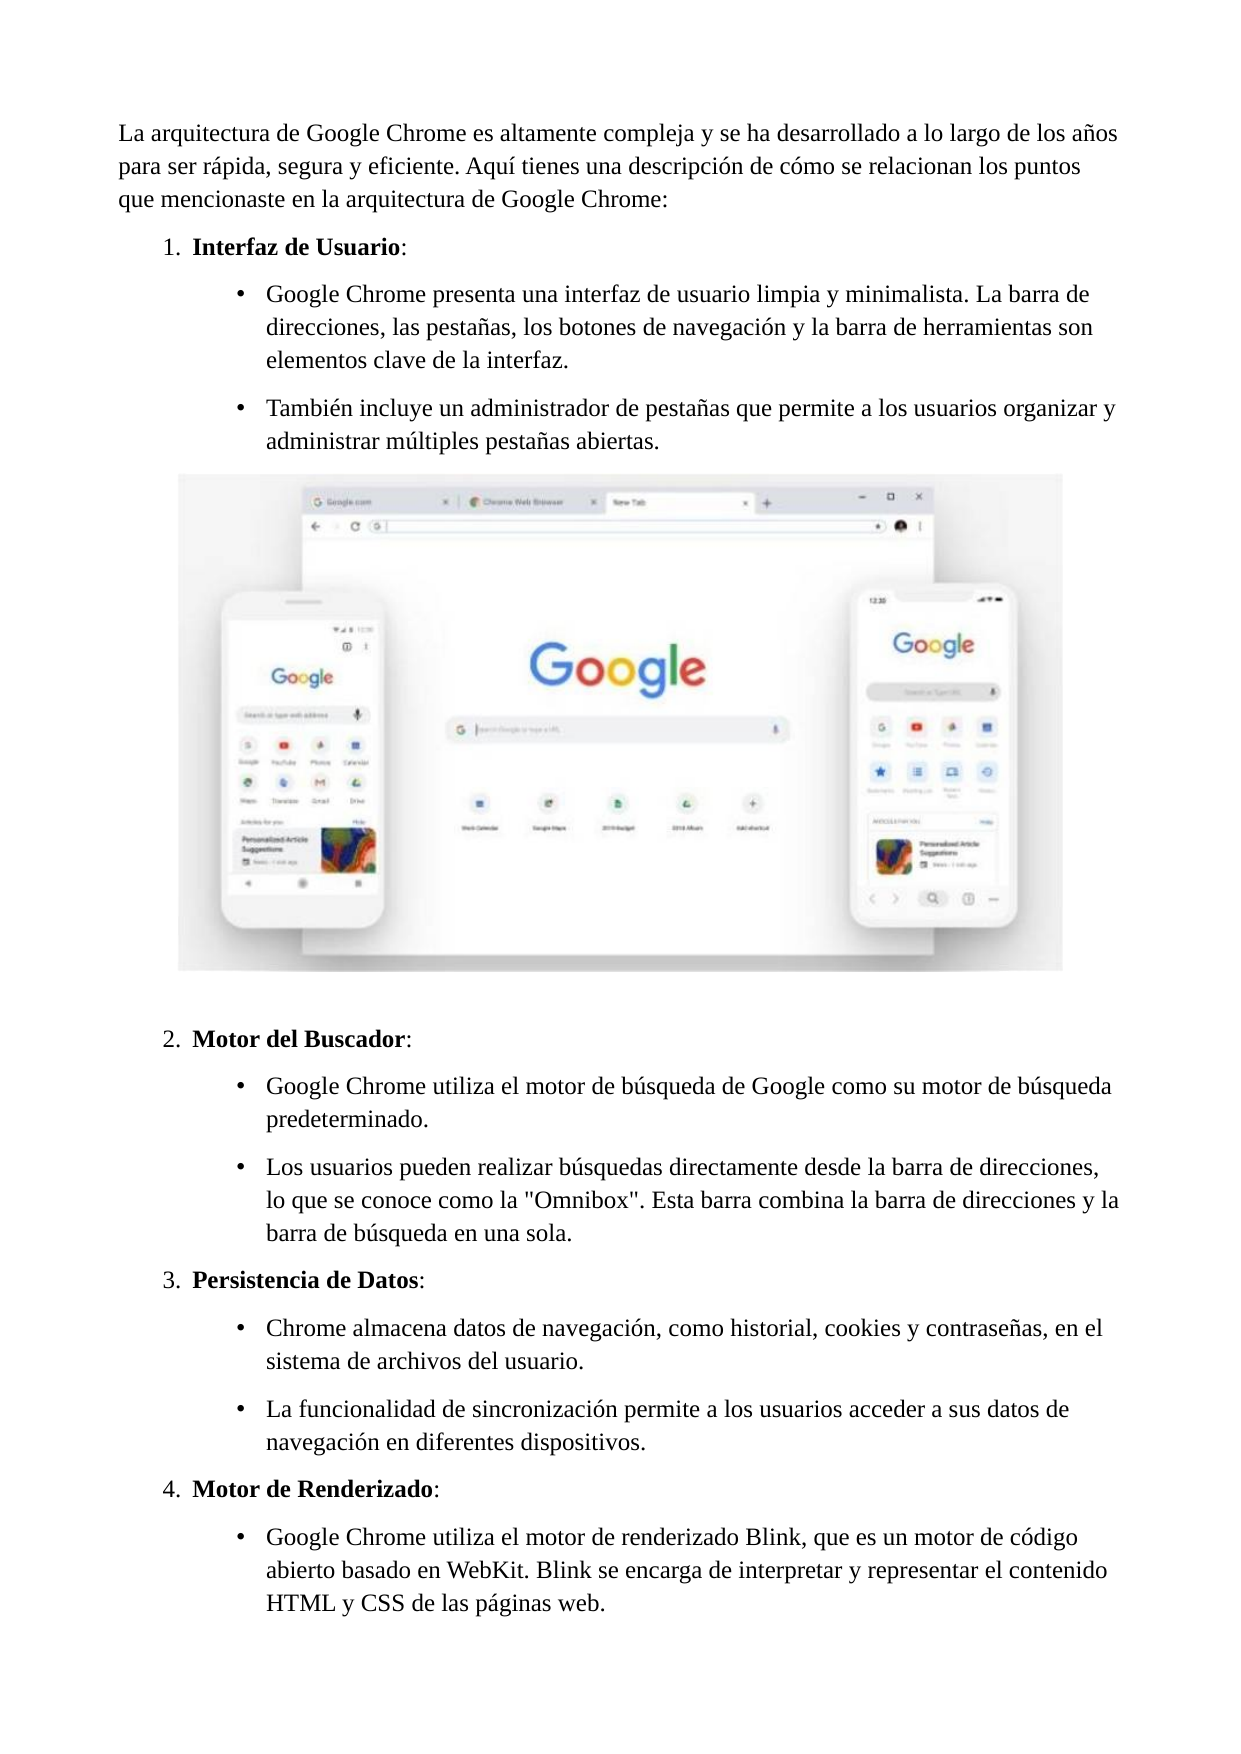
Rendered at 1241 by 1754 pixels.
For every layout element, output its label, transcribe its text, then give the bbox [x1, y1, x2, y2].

text La arquitectura de Google Chrome es altamente compleja y se ha desarrollado a lo largo de los años para ser rápida, segura y eficiente. Aquí tienes una descripción de cómo se relacionan los puntos que mencionaste en la arquitectura de Google Chrome: [118, 118, 1122, 213]
list Interfaz de Usuario: [162, 232, 1122, 261]
list La funcionalidad de sincronización permite a los usuarios acceder a sus datos de navegación en diferentes dispositivos. [236, 1394, 1122, 1456]
list También incluye un administrador de pestañas que permite a los usuarios organizar y administrar múltiples pestañas abiertas. [236, 393, 1122, 455]
list Chrome almacena datos de navegación, como historial, cookies y contraseñas, en el sistema de archivos del usuario. [236, 1313, 1122, 1375]
list Google Chrome presenta una interfaz de usuario limpia y minimalista. La barra de direcciones, las pestañas, los botones de navegación y la barra de herramientas son elementos clave de la interfaz. [236, 279, 1122, 374]
list Motor de Renderizado: [162, 1474, 1122, 1503]
list Los usuarios pueden realizar búsquedas directamente desde la barra de direcciones, lo que se conoce como la "Omnibox". Esta barra combina la barra de direcciones y la barra de búsqueda en una sola. [236, 1152, 1122, 1247]
list Motor del Buscador: [162, 1024, 1122, 1052]
list Google Chrome utiliza el motor de renderizado Blink, que es un motor de código abierto basado en WebKit. Blink se encarga de interpretar y representar el contenido HTML y CSS de las páginas web. [236, 1522, 1122, 1617]
list Persistencia de Datos: [162, 1266, 1122, 1294]
list Google Chrome utiliza el motor de búsqueda de Google como su motor de búsqueda predeterminado. [236, 1071, 1122, 1133]
picture [177, 473, 1063, 972]
